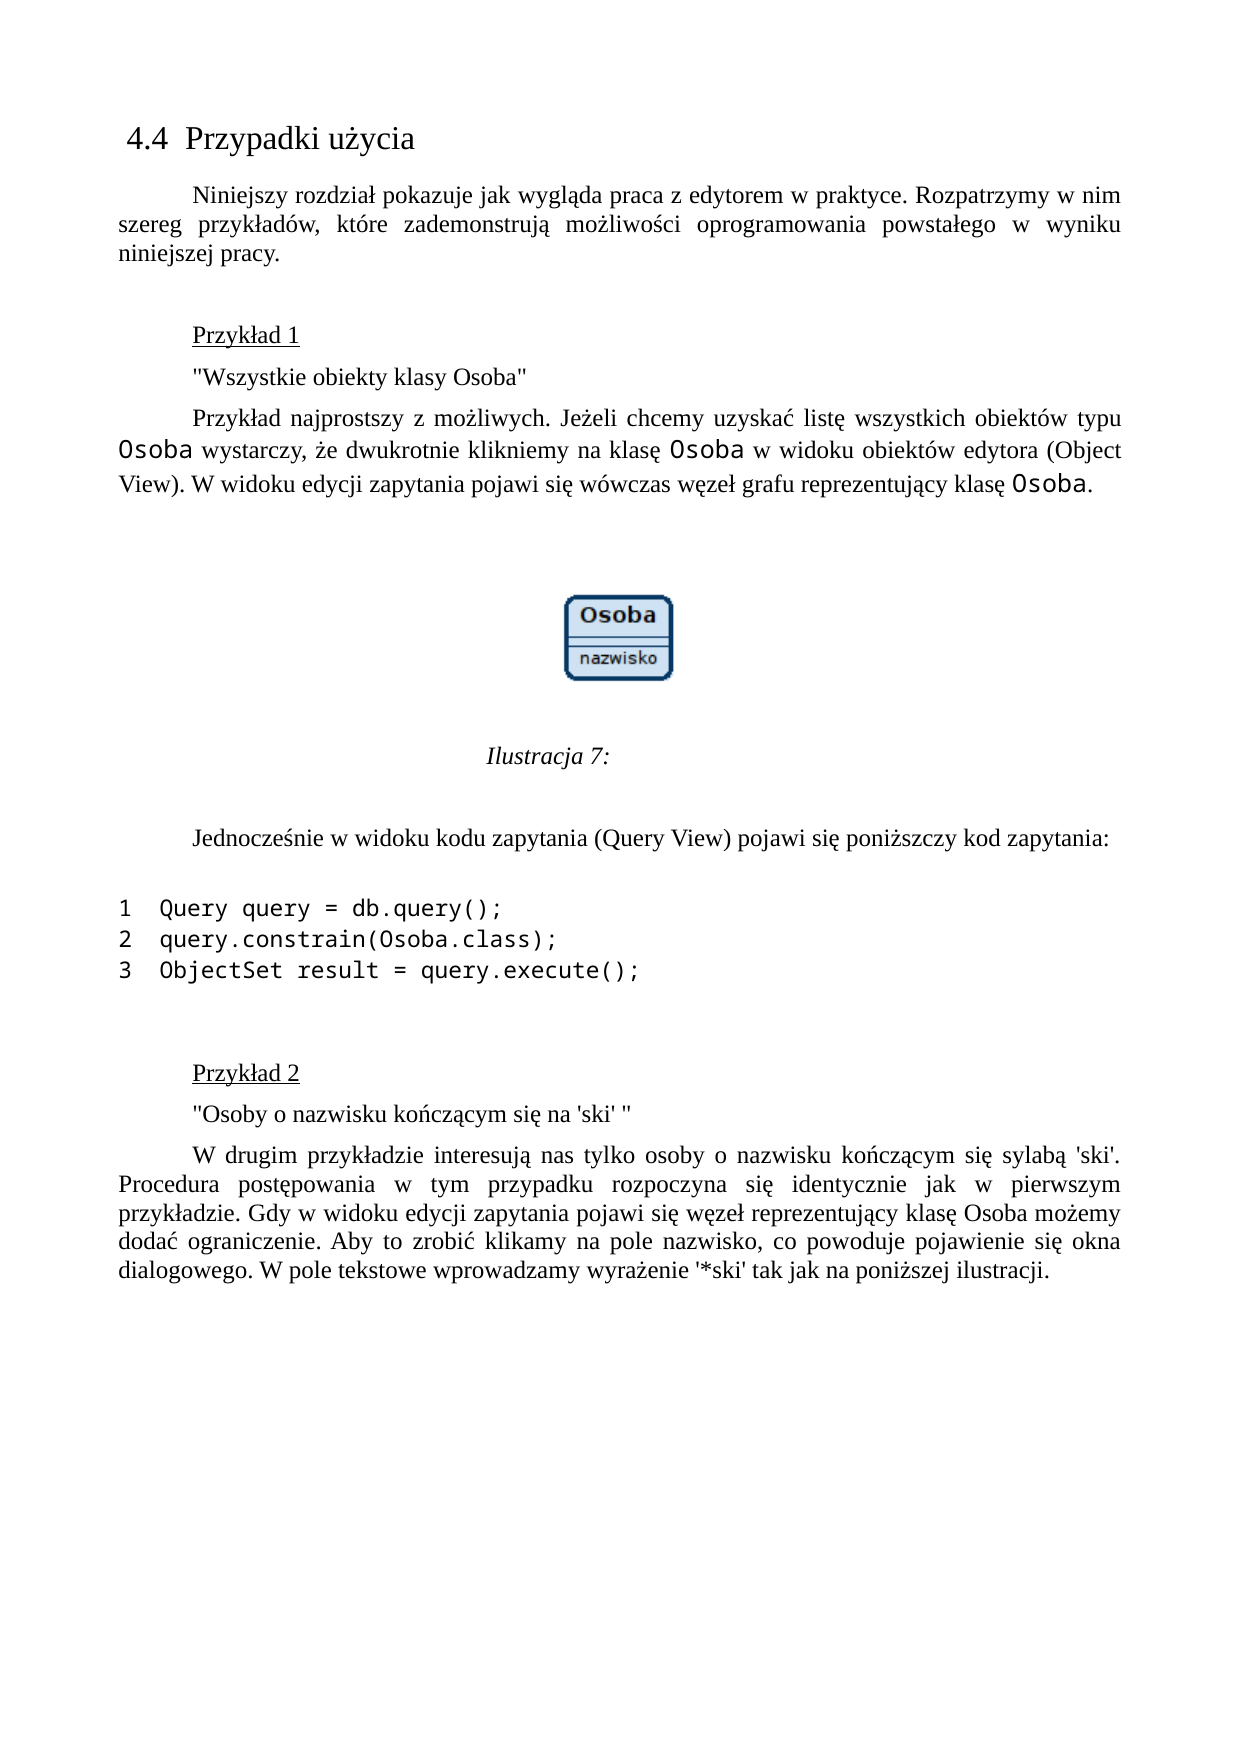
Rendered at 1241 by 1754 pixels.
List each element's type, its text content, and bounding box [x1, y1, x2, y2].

text Ilustracja 7: [486, 741, 754, 769]
text "Osoby o nazwisku kończącym się na 'ski' " [118, 1099, 1122, 1128]
text Niniejszy rozdział pokazuje jak wygląda praca z edytorem w praktyce. Rozpatrzymy w nim szereg przykładów, które zademonstrują możliwości oprogramowania powstałego w wyniku niniejszej pracy. [118, 181, 1122, 267]
text Przykład najprostszy z możliwych. Jeżeli chcemy uzyskać listę wszystkich obiektów typu Osoba wystarczy, że dwukrotnie klikniemy na klasę Osoba w widoku obiektów edytora (Object View). W widoku edycji zapytania pojawi się wówczas węzeł grafu reprezentujący klasę Osoba. [118, 403, 1122, 500]
picture [486, 566, 755, 741]
text 3 ObjectSet result = query.execute(); [118, 954, 1122, 985]
text Przykład 2 [118, 1058, 1122, 1086]
text 2 query.constrain(Osoba.class); [118, 923, 1122, 954]
subtitle Przypadki użycia [118, 118, 1122, 156]
text "Wszystkie obiekty klasy Osoba" [118, 362, 1122, 391]
text Jednocześnie w widoku kodu zapytania (Query View) pojawi się poniższczy kod zapytania: [118, 823, 1122, 852]
text Przykład 1 [118, 321, 1122, 349]
text W drugim przykładzie interesują nas tylko osoby o nazwisku kończącym się sylabą 'ski'. Procedura postępowania w tym przypadku rozpoczyna się identycznie jak w pierwszym przykładzie. Gdy w widoku edycji zapytania pojawi się węzeł reprezentujący klasę Osoba możemy dodać ograniczenie. Aby to zrobić klikamy na pole nazwisko, co powoduje pojawienie się okna dialogowego. W pole tekstowe wprowadzamy wyrażenie '*ski' tak jak na poniższej ilustracji. [118, 1140, 1122, 1284]
text 1 Query query = db.query(); [118, 891, 1122, 923]
